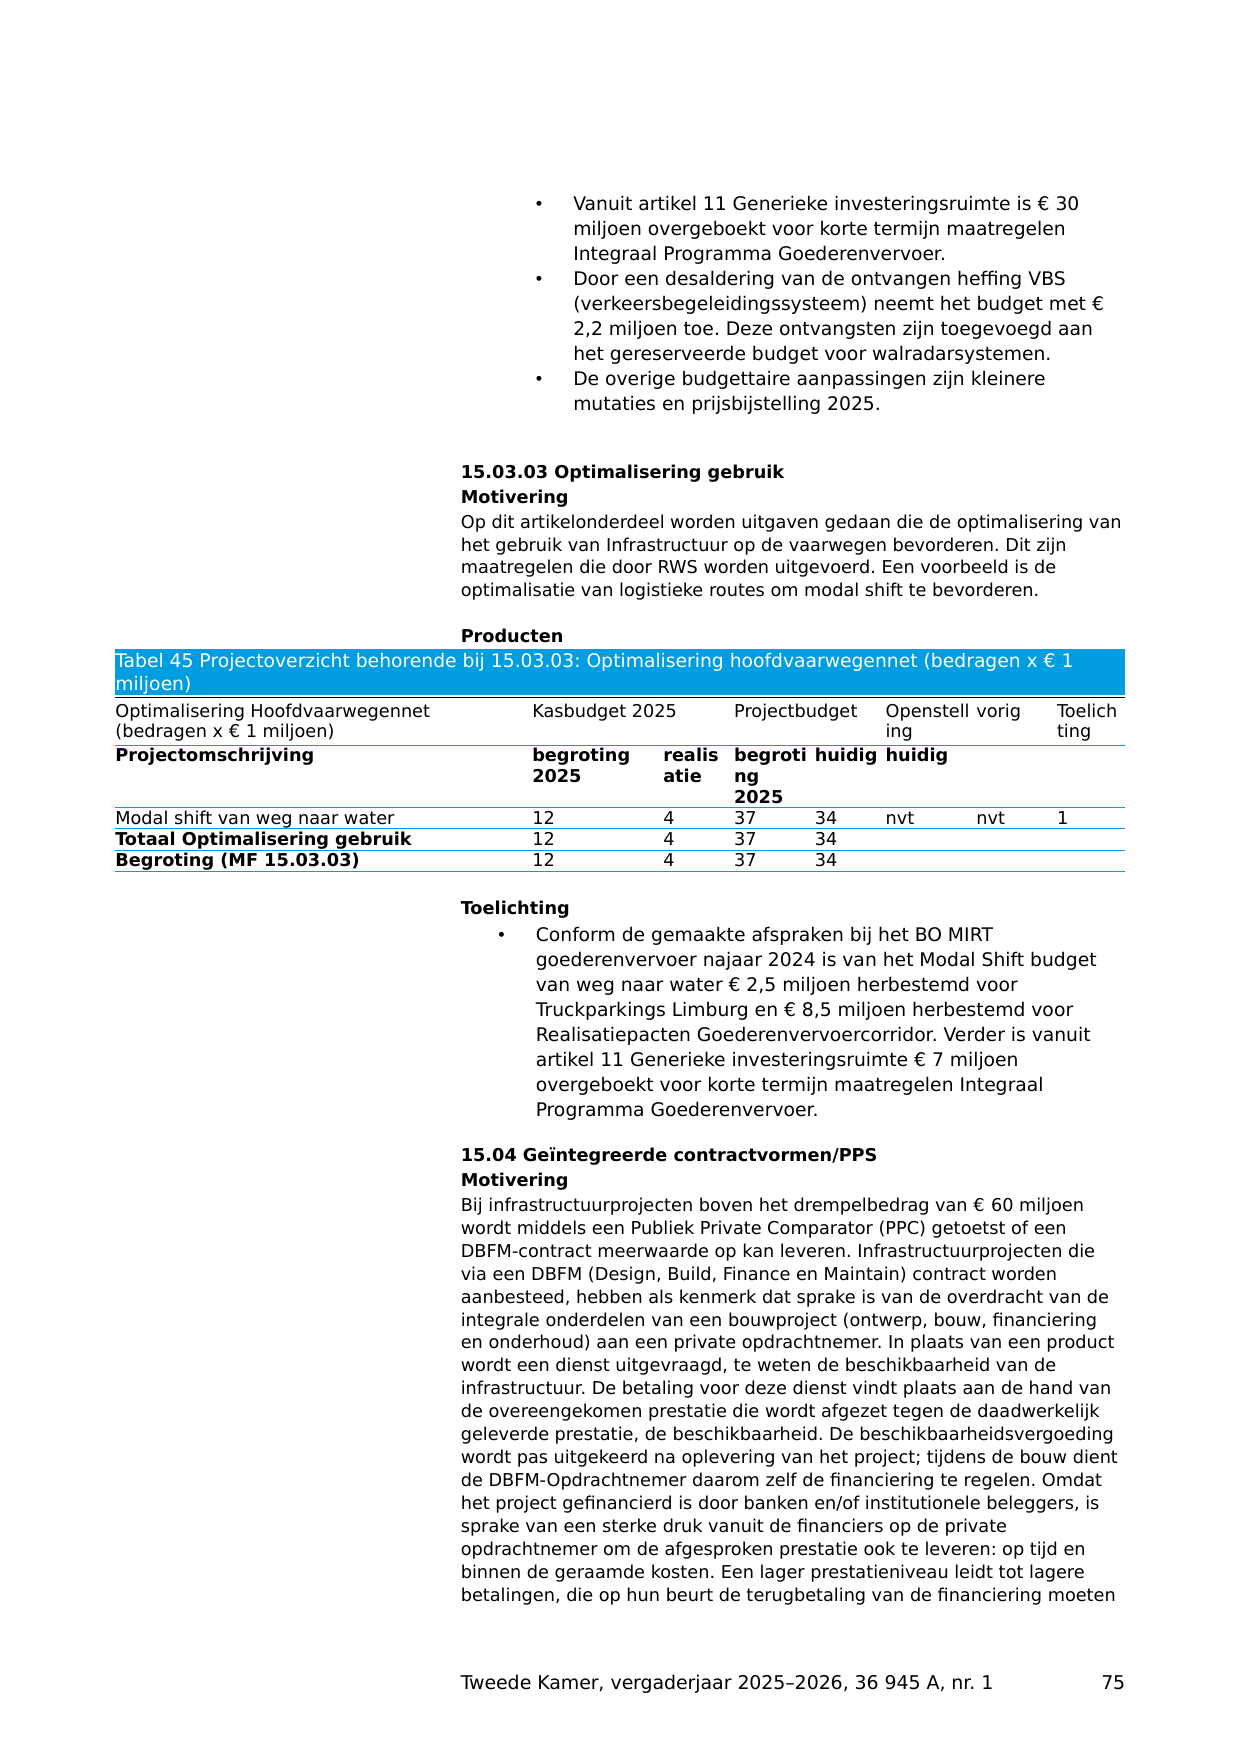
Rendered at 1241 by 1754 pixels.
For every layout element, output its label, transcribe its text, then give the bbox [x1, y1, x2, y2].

table_cell 37 [731, 808, 812, 828]
table_cell nvt [973, 808, 1054, 828]
table_cell huidig [883, 746, 973, 807]
table_cell begroting 2025 [529, 746, 660, 807]
table_cell nvt [883, 808, 973, 828]
table_cell realisatie [660, 746, 731, 807]
text Producten [461, 624, 1125, 647]
table_cell vorig [973, 698, 1054, 745]
table_cell 34 [812, 808, 882, 828]
table_cell [973, 746, 1054, 807]
table_cell [973, 829, 1054, 849]
table_cell Totaal Optimalisering gebruik [115, 829, 529, 849]
table_cell Optimalisering Hoofdvaarwegennet (bedragen x € 1 miljoen) [115, 698, 529, 745]
table_cell Begroting (MF 15.03.03) [115, 851, 529, 871]
list De overige budgettaire aanpassingen zijn kleinere mutaties en prijsbijstelling 2025. [536, 366, 1125, 416]
list Door een desaldering van de ontvangen heffing VBS (verkeersbegeleidingssysteem) neemt het budget met € 2,2 miljoen toe. Deze ontvangsten zijn toegevoegd aan het gereserveerde budget voor walradarsystemen. [536, 266, 1125, 366]
table_cell 12 [529, 808, 660, 828]
text Bij infrastructuurprojecten boven het drempelbedrag van € 60 miljoen wordt middels een Publiek Private Comparator (PPC) getoetst of een DBFM-contract meerwaarde op kan leveren. Infrastructuurprojecten die via een DBFM (Design, Build, Finance en Maintain) contract worden aanbesteed, hebben als kenmerk dat sprake is van de overdracht van de integrale onderdelen van een bouwproject (ontwerp, bouw, financiering en onderhoud) aan een private opdrachtnemer. In plaats van een product wordt een dienst uitgevraagd, te weten de beschikbaarheid van de infrastructuur. De betaling voor deze dienst vindt plaats aan de hand van de overeengekomen prestatie die wordt afgezet tegen de daadwerkelijk geleverde prestatie, de beschikbaarheid. De beschikbaarheidsvergoeding wordt pas uitgekeerd na oplevering van het project; tijdens de bouw dient de DBFM-Opdrachtnemer daarom zelf de financiering te regelen. Omdat het project gefinancierd is door banken en/of institutionele beleggers, is sprake van een sterke druk vanuit de financiers op de private opdrachtnemer om de afgesproken prestatie ook te leveren: op tijd en binnen de geraamde kosten. Een lager prestatieniveau leidt tot lagere betalingen, die op hun beurt de terugbetaling van de financiering moeten [461, 1193, 1125, 1606]
table_cell Projectbudget [731, 698, 882, 745]
text Motivering [461, 1168, 1125, 1191]
table_cell 4 [660, 851, 731, 871]
text Toelichting [461, 896, 1125, 919]
table_cell Openstelling [883, 698, 973, 745]
table_cell huidig [812, 746, 882, 807]
text Op dit artikelonderdeel worden uitgaven gedaan die de optimalisering van het gebruik van Infrastructuur op de vaarwegen bevorderen. Dit zijn maatregelen die door RWS worden uitgevoerd. Een voorbeeld is de optimalisatie van logistieke routes om modal shift te bevorderen. [461, 510, 1125, 601]
table_cell Toelichting [1054, 698, 1125, 745]
list Vanuit artikel 11 Generieke investeringsruimte is € 30 miljoen overgeboekt voor korte termijn maatregelen Integraal Programma Goederenvervoer. [536, 191, 1125, 266]
table_cell [1054, 851, 1125, 871]
table_cell 37 [731, 829, 812, 849]
list Conform de gemaakte afspraken bij het BO MIRT goederenvervoer najaar 2024 is van het Modal Shift budget van weg naar water € 2,5 miljoen herbestemd voor Truckparkings Limburg en € 8,5 miljoen herbestemd voor Realisatiepacten Goederenvervoercorridor. Verder is vanuit artikel 11 Generieke investeringsruimte € 7 miljoen overgeboekt voor korte termijn maatregelen Integraal Programma Goederenvervoer. [498, 921, 1125, 1121]
table_cell 34 [812, 851, 882, 871]
table_cell [1054, 829, 1125, 849]
table_cell 12 [529, 851, 660, 871]
table_cell 12 [529, 829, 660, 849]
table_cell 34 [812, 829, 882, 849]
table_cell [1054, 746, 1125, 807]
table_cell 4 [660, 829, 731, 849]
table_cell 4 [660, 808, 731, 828]
text Motivering [461, 485, 1125, 508]
table_cell [883, 851, 973, 871]
table_cell [973, 851, 1054, 871]
text 15.04 Geïntegreerde contractvormen/PPS [461, 1143, 1125, 1166]
table_cell begroting 2025 [731, 746, 812, 807]
table_cell 1 [1054, 808, 1125, 828]
table_cell 37 [731, 851, 812, 871]
table_cell Kasbudget 2025 [529, 698, 731, 745]
table_cell Modal shift van weg naar water [115, 808, 529, 828]
table_cell Projectomschrijving [115, 746, 529, 807]
text 15.03.03 Optimalisering gebruik [461, 460, 1125, 483]
table_cell [883, 829, 973, 849]
